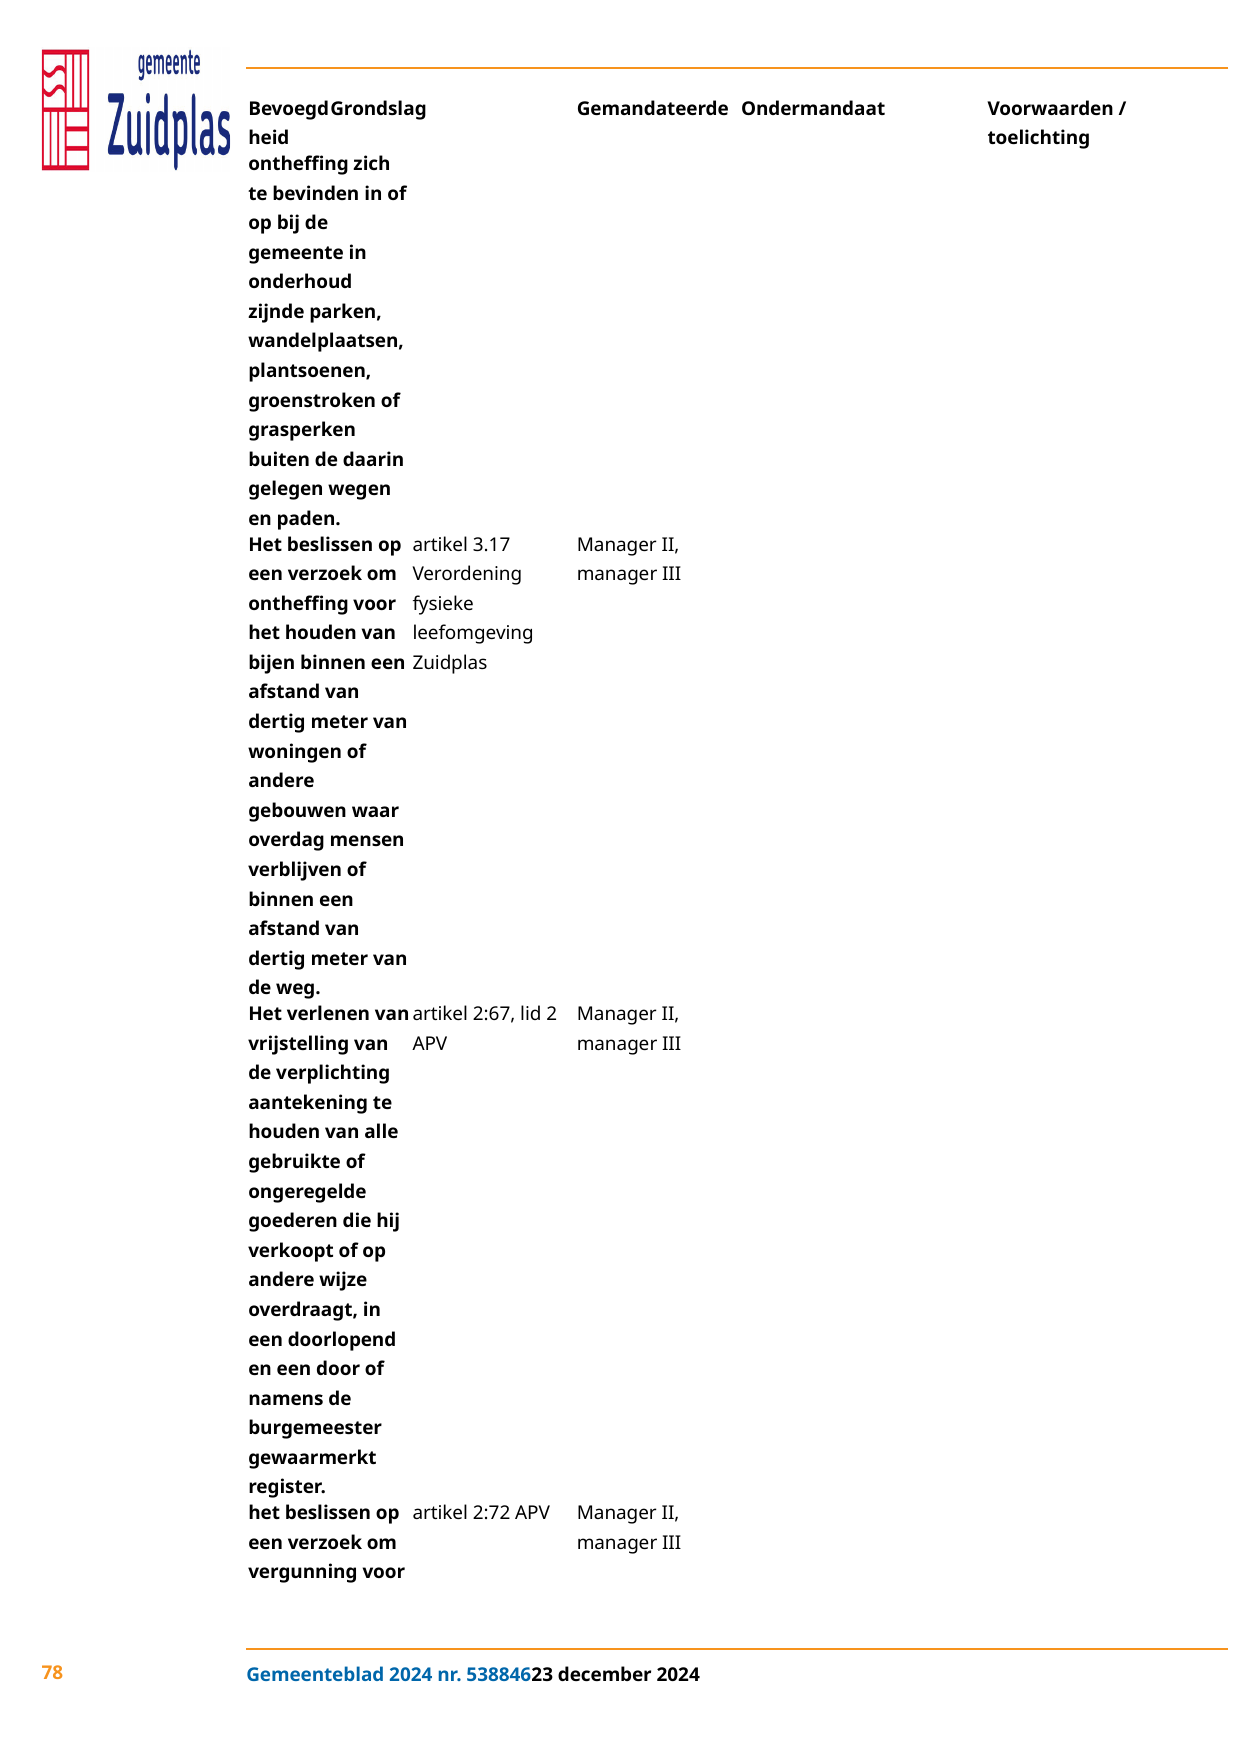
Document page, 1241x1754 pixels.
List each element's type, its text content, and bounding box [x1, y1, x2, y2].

table_cell [412, 150, 577, 531]
table_cell ontheffing zich te bevinden in of op bij de gemeente in onderhoud zijnde parken, wandelplaatsen, plantsoenen, groenstroken of grasperken buiten de daarin gelegen wegen en paden. [248, 150, 412, 531]
table_cell [905, 1499, 1152, 1584]
table_cell Manager II, manager III [577, 531, 741, 1000]
table_cell [577, 150, 741, 531]
table_header Bevoegdheid [248, 95, 330, 150]
table_header Grondslag [330, 95, 577, 150]
table_cell Het beslissen op een verzoek om ontheffing voor het houden van bijen binnen een afstand van dertig meter van woningen of andere gebouwen waar overdag mensen verblijven of binnen een afstand van dertig meter van de weg. [248, 531, 412, 1000]
table_cell [905, 531, 1152, 1000]
table_header Ondermandaat [741, 95, 987, 150]
table_cell het beslissen op een verzoek om vergunning voor [248, 1499, 412, 1584]
table_cell [741, 1000, 905, 1499]
table_header Gemandateerde [577, 95, 741, 150]
picture [41, 47, 231, 172]
table_cell [905, 150, 1152, 531]
table_cell [741, 1499, 905, 1584]
table_cell Het verlenen van vrijstelling van de verplichting aantekening te houden van alle gebruikte of ongeregelde goederen die hij verkoopt of op andere wijze overdraagt, in een doorlopend en een door of namens de burgemeester gewaarmerkt register. [248, 1000, 412, 1499]
table_header Voorwaarden / toelichting [987, 95, 1152, 150]
table_cell artikel 2:67, lid 2 APV [412, 1000, 577, 1499]
table_cell Manager II, manager III [577, 1000, 741, 1499]
table_cell [905, 1000, 1152, 1499]
table_cell Manager II, manager III [577, 1499, 741, 1584]
table_cell artikel 2:72 APV [412, 1499, 577, 1584]
table_cell artikel 3.17 Verordening fysieke leefomgeving Zuidplas [412, 531, 577, 1000]
table_cell [741, 150, 905, 531]
table_cell [741, 531, 905, 1000]
